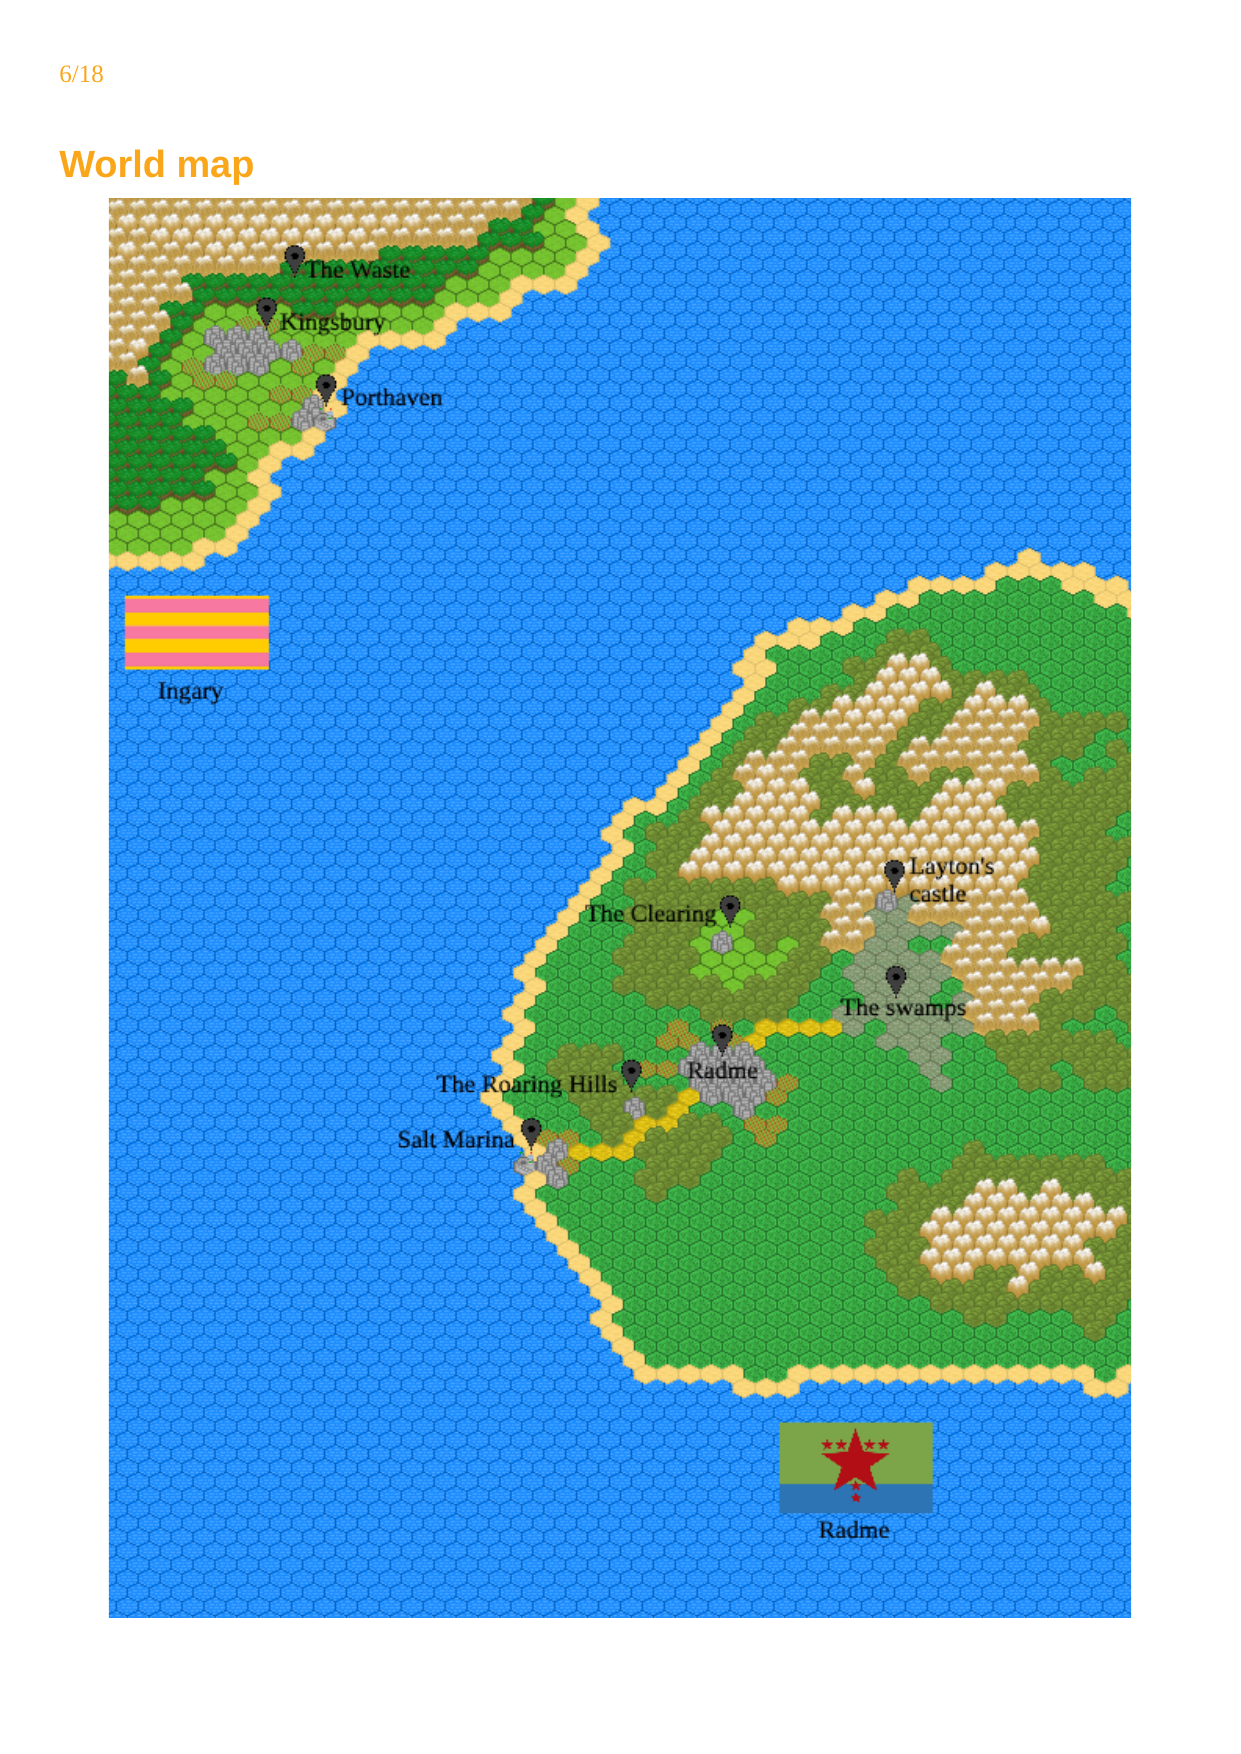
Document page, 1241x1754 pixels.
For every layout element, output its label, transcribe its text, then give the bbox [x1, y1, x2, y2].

subtitle World map [59, 142, 1181, 186]
picture [108, 198, 1132, 1618]
